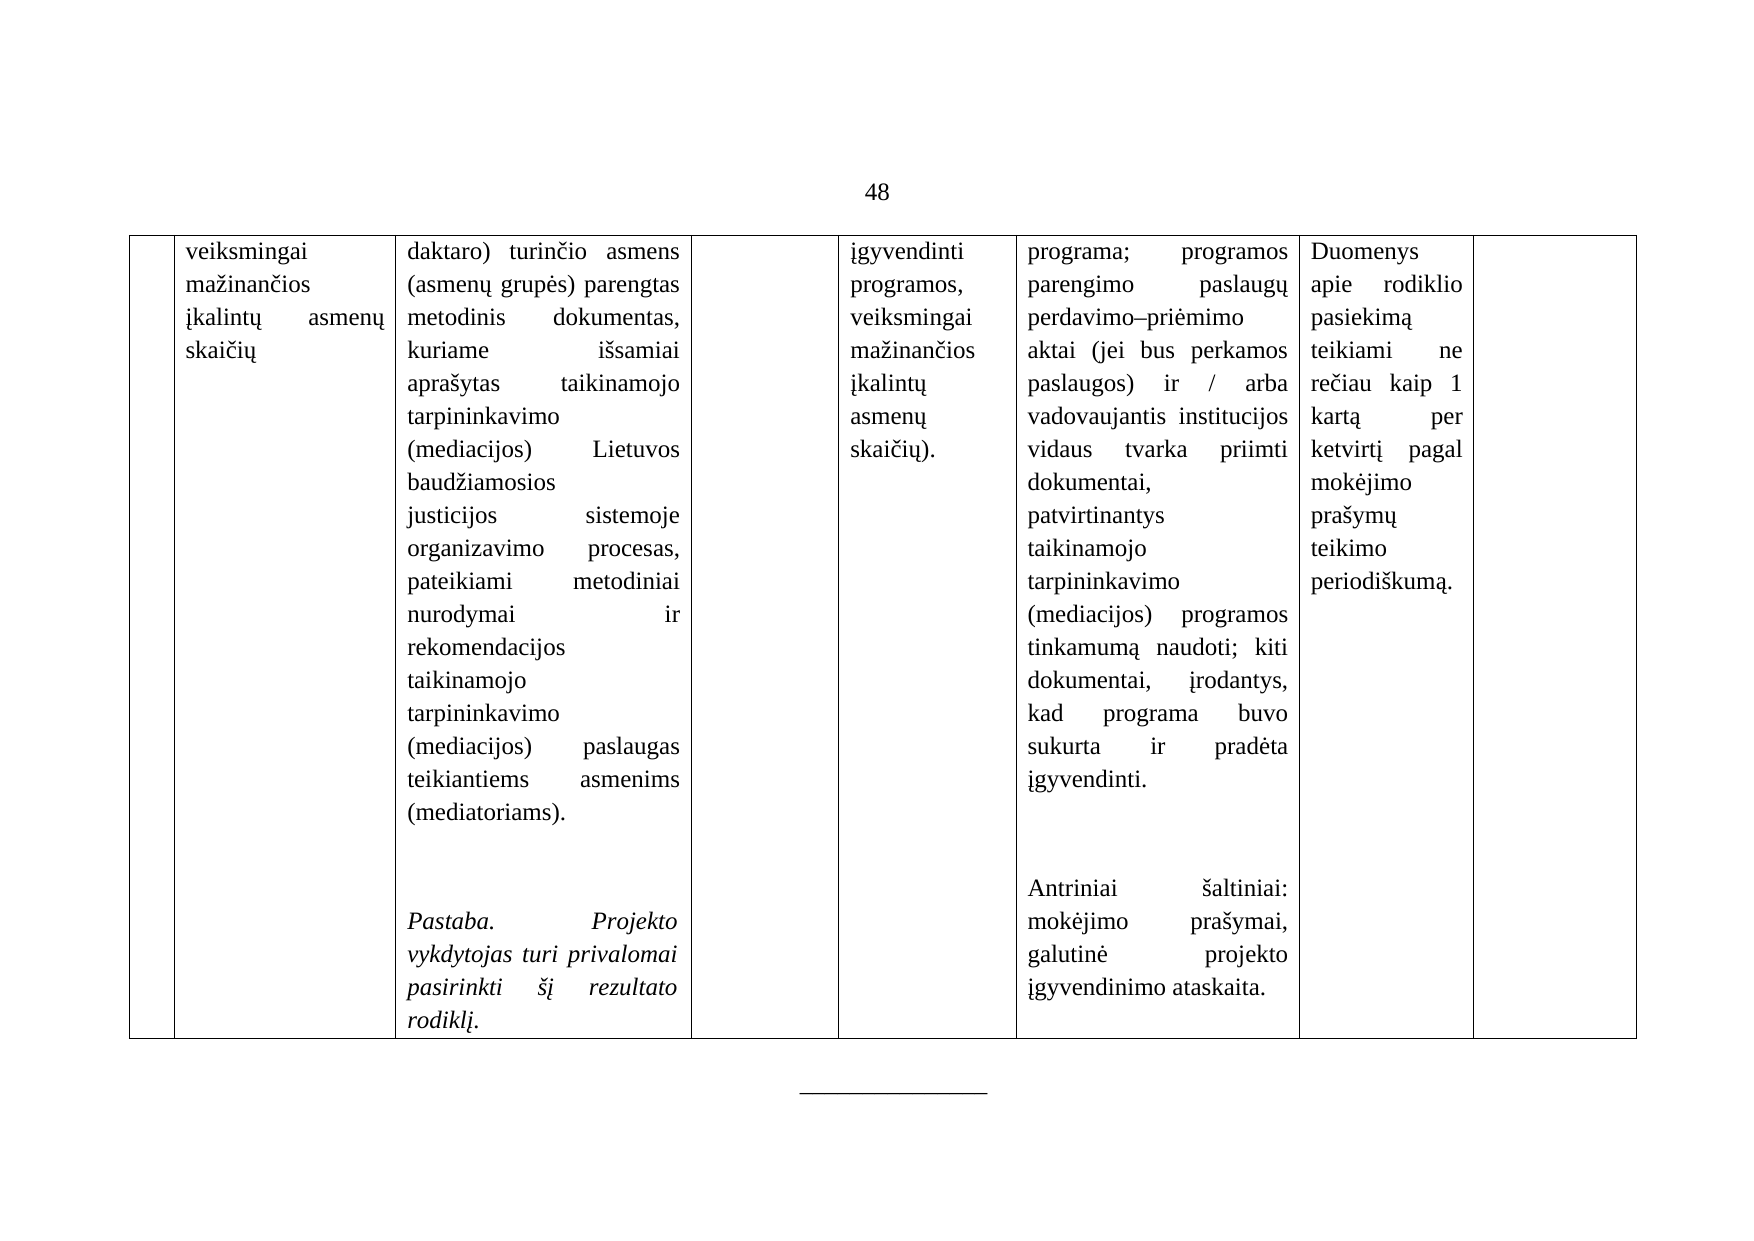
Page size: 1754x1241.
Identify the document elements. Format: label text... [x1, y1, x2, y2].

table_cell [692, 236, 838, 1038]
table_cell [130, 236, 174, 1038]
text _______________ [118, 1068, 1636, 1097]
table_cell [1474, 236, 1636, 1038]
table_cell Duomenys apie rodiklio pasiekimą teikiami ne rečiau kaip 1 kartą per ketvirtį pagal mokėjimo prašymų teikimo periodiškumą. [1300, 236, 1473, 1038]
table_cell veiksmingai mažinančios įkalintų asmenų skaičių [175, 236, 395, 1038]
table_cell įgyvendinti programos, veiksmingai mažinančios įkalintų asmenų skaičių). [839, 236, 1016, 1038]
table_cell programa; programos parengimo paslaugų perdavimo–priėmimo aktai (jei bus perkamos paslaugos) ir / arba vadovaujantis institucijos vidaus tvarka priimti dokumentai, patvirtinantys taikinamojo tarpininkavimo (mediacijos) programos tinkamumą naudoti; kiti dokumentai, įrodantys, kad programa buvo sukurta ir pradėta įgyvendinti. Antriniai šaltiniai: mokėjimo prašymai, galutinė projekto įgyvendinimo ataskaita. [1017, 236, 1299, 1038]
table_cell daktaro) turinčio asmens (asmenų grupės) parengtas metodinis dokumentas, kuriame išsamiai aprašytas taikinamojo tarpininkavimo (mediacijos) Lietuvos baudžiamosios justicijos sistemoje organizavimo procesas, pateikiami metodiniai nurodymai ir rekomendacijos taikinamojo tarpininkavimo (mediacijos) paslaugas teikiantiems asmenims (mediatoriams). Pastaba. Projekto vykdytojas turi privalomai pasirinkti šį rezultato rodiklį. [396, 236, 691, 1038]
